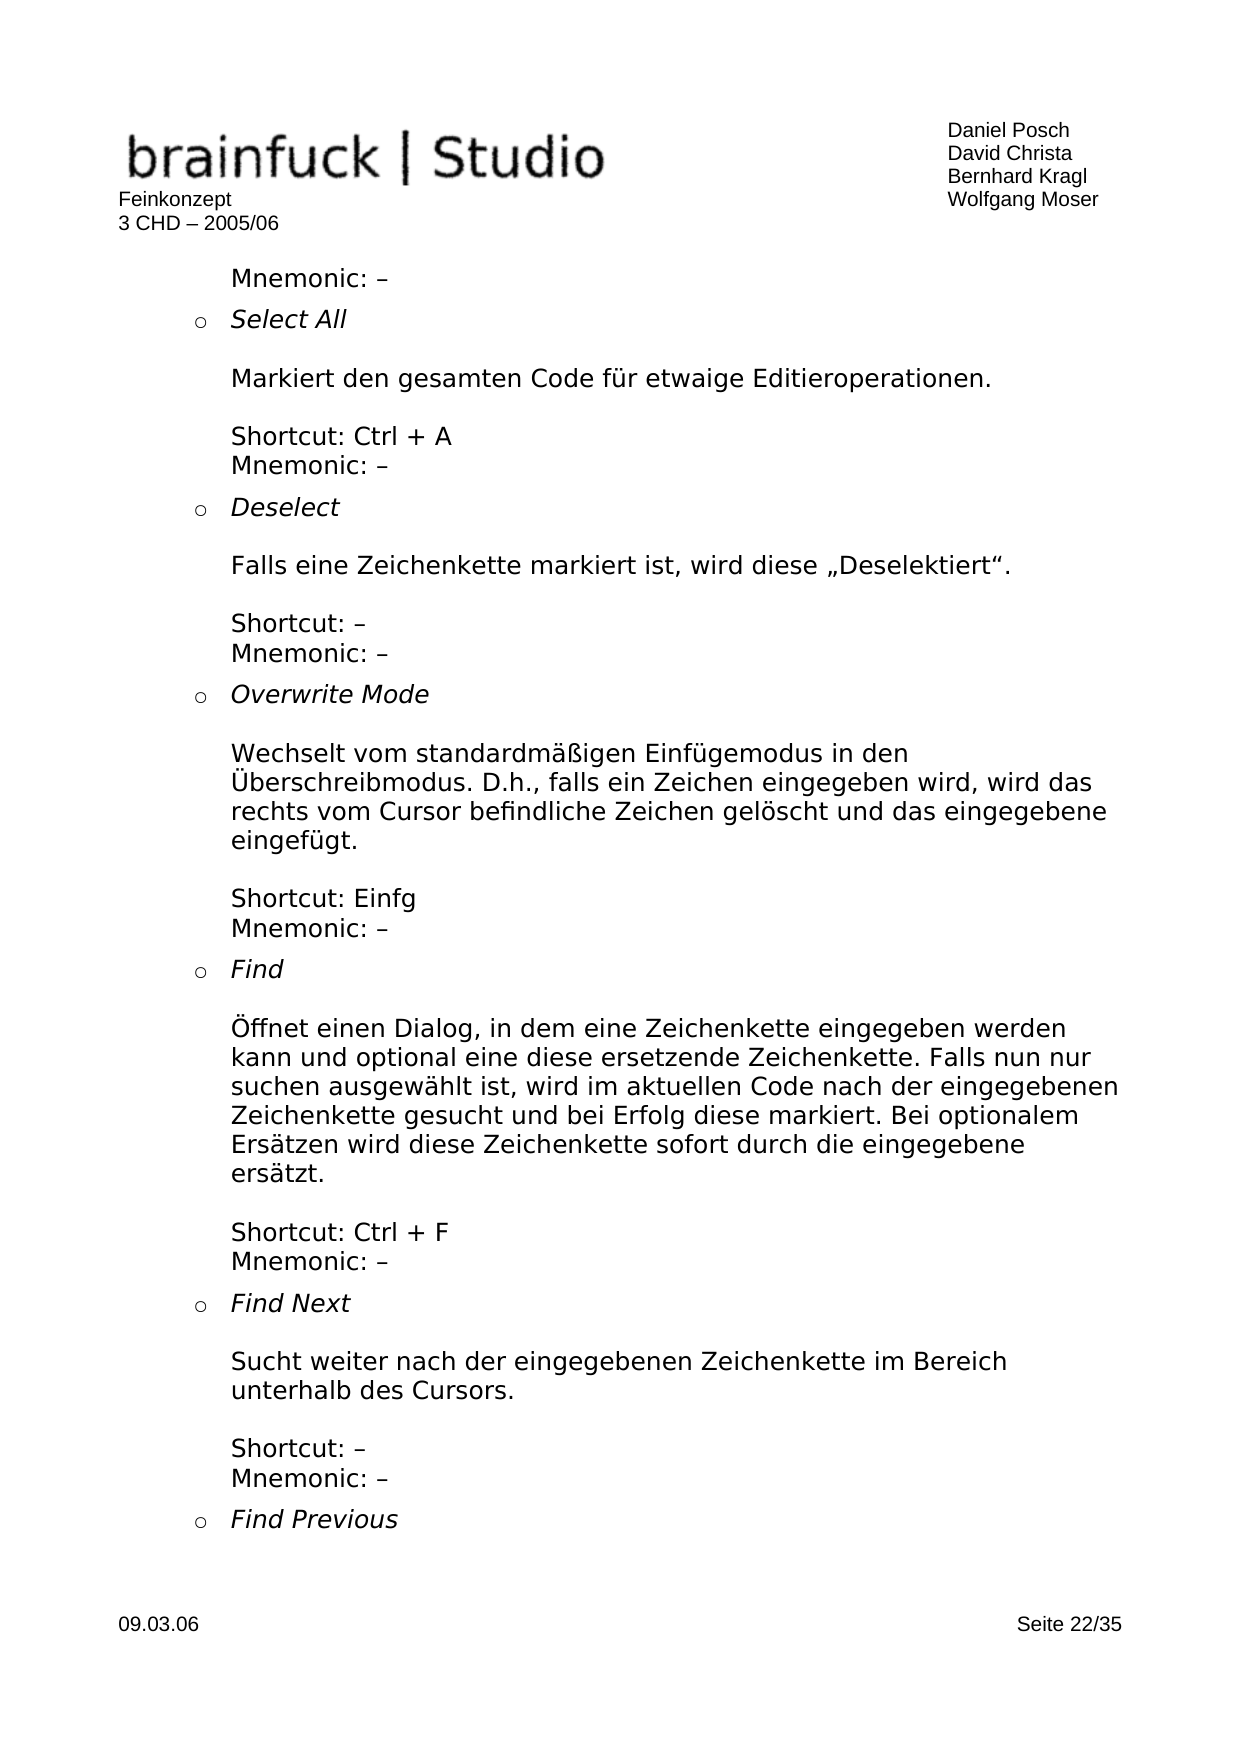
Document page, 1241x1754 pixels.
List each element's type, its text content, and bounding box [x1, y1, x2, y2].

list Select All Markiert den gesamten Code für etwaige Editieroperationen. Shortcut: Ctrl + A Mnemonic: – [193, 305, 1122, 480]
list Find Previous [193, 1505, 1122, 1564]
list Find Öffnet einen Dialog, in dem eine Zeichenkette eingegeben werden kann und optional eine diese ersetzende Zeichenkette. Falls nun nur suchen ausgewählt ist, wird im aktuellen Code nach der eingegebenen Zeichenkette gesucht und bei Erfolg diese markiert. Bei optionalem Ersätzen wird diese Zeichenkette sofort durch die eingegebene ersätzt. Shortcut: Ctrl + F Mnemonic: – [193, 955, 1122, 1276]
list Deselect Falls eine Zeichenkette markiert ist, wird diese „Deselektiert“. Shortcut: – Mnemonic: – [193, 493, 1122, 668]
list Overwrite Mode Wechselt vom standardmäßigen Einfügemodus in den Überschreibmodus. D.h., falls ein Zeichen eingegeben wird, wird das rechts vom Cursor befindliche Zeichen gelöscht und das eingegebene eingefügt. Shortcut: Einfg Mnemonic: – [193, 680, 1122, 943]
list Mnemonic: – [193, 264, 1122, 293]
list Find Next Sucht weiter nach der eingegebenen Zeichenkette im Bereich unterhalb des Cursors. Shortcut: – Mnemonic: – [193, 1289, 1122, 1493]
picture [118, 118, 609, 187]
